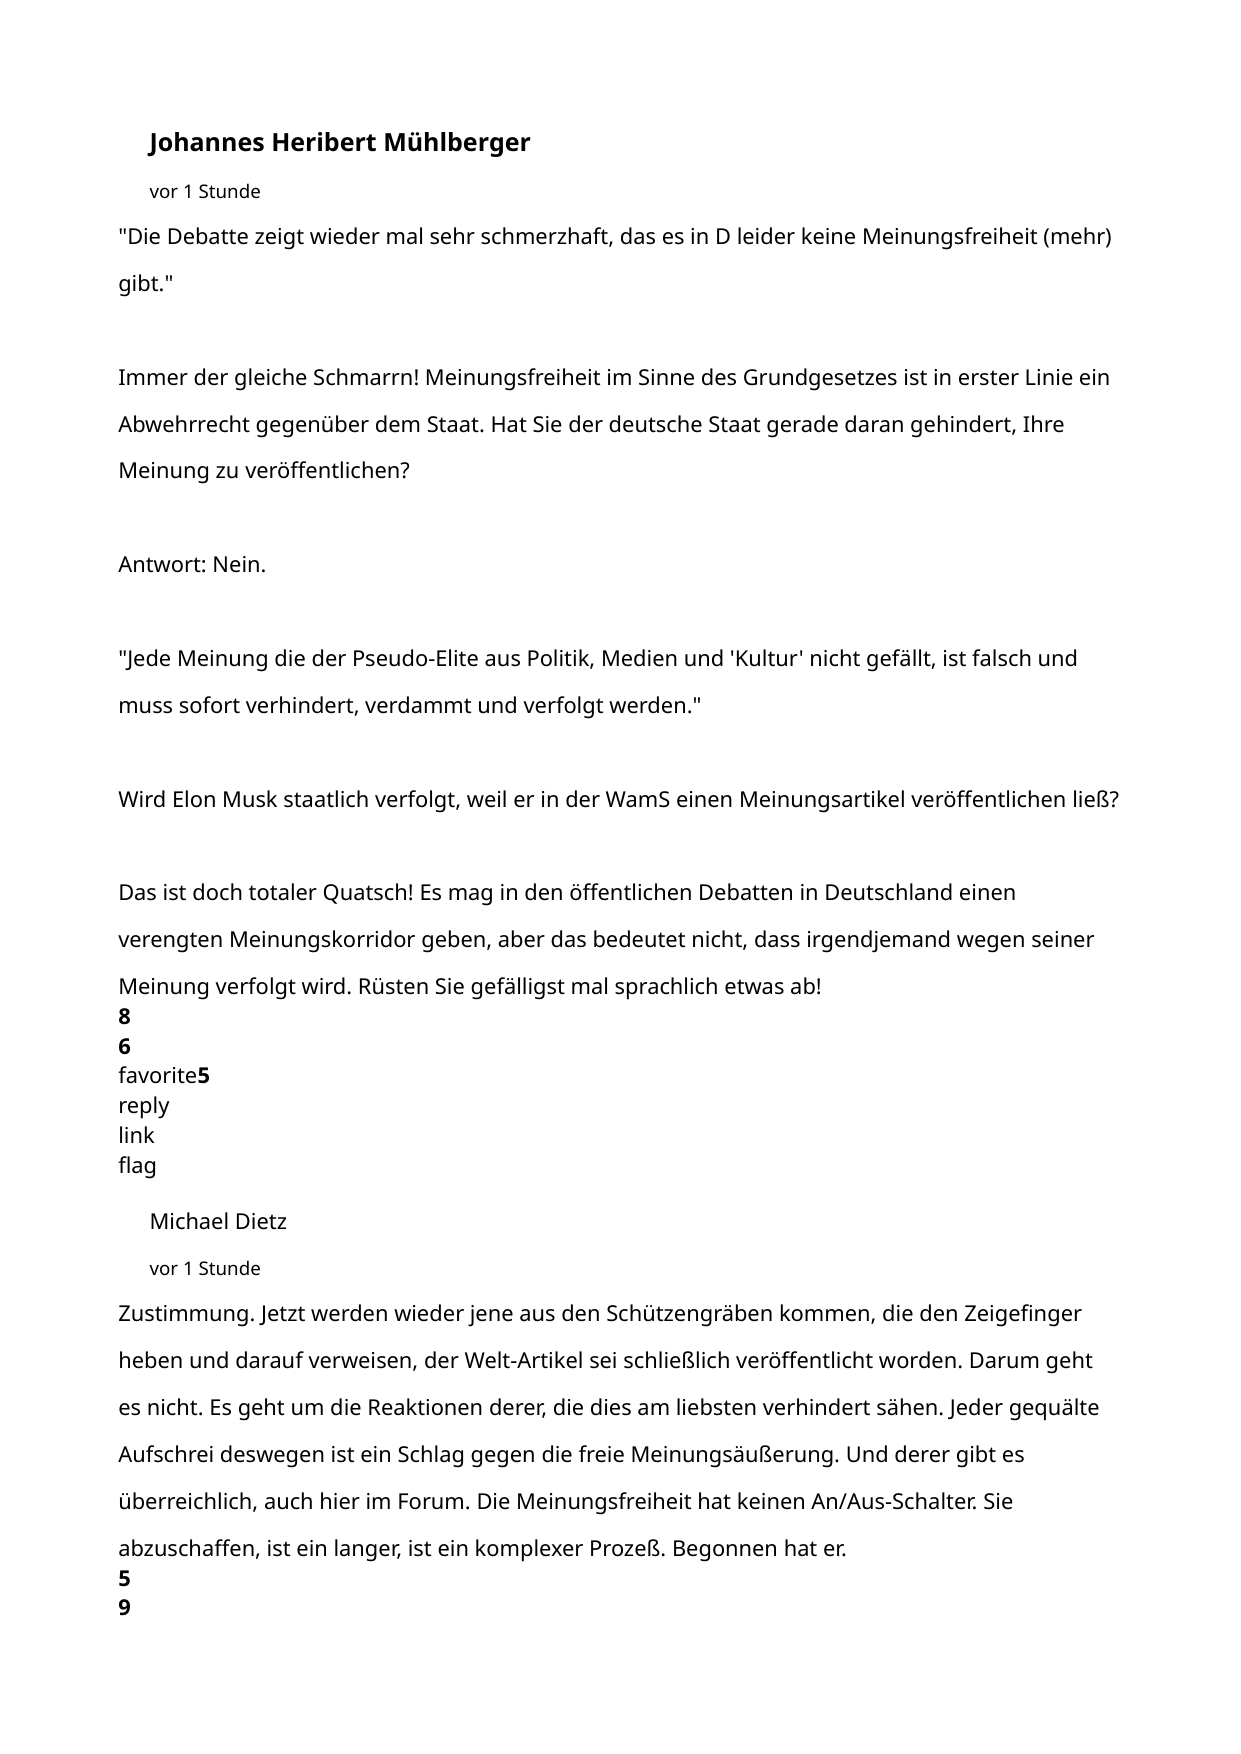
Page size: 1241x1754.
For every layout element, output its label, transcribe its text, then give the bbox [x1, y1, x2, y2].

text Johannes Heribert Mühlberger [149, 118, 1114, 159]
text favorite5 [118, 1061, 1122, 1090]
text flag [118, 1150, 1122, 1180]
text 8 [118, 1001, 1122, 1031]
text Michael Dietz [149, 1195, 1114, 1236]
text vor 1 Stunde [149, 174, 1122, 204]
text 6 [118, 1031, 1122, 1061]
text 5 [118, 1562, 1122, 1592]
text 9 [118, 1592, 1122, 1622]
text reply [118, 1090, 1122, 1120]
text Zustimmung. Jetzt werden wieder jene aus den Schützengräben kommen, die den Zeigefinger heben und darauf verweisen, der Welt-Artikel sei schließlich veröffentlicht worden. Darum geht es nicht. Es geht um die Reaktionen derer, die dies am liebsten verhindert sähen. Jeder gequälte Aufschrei deswegen ist ein Schlag gegen die freie Meinungsäußerung. Und derer gibt es überreichlich, auch hier im Forum. Die Meinungsfreiheit hat keinen An/Aus-Schalter. Sie abzuschaffen, ist ein langer, ist ein komplexer Prozeß. Begonnen hat er. [118, 1281, 1122, 1562]
text vor 1 Stunde [149, 1252, 1122, 1281]
text "Die Debatte zeigt wieder mal sehr schmerzhaft, das es in D leider keine Meinungsfreiheit (mehr) gibt." Immer der gleiche Schmarrn! Meinungsfreiheit im Sinne des Grundgesetzes ist in erster Linie ein Abwehrrecht gegenüber dem Staat. Hat Sie der deutsche Staat gerade daran gehindert, Ihre Meinung zu veröffentlichen? Antwort: Nein. "Jede Meinung die der Pseudo-Elite aus Politik, Medien und 'Kultur' nicht gefällt, ist falsch und muss sofort verhindert, verdammt und verfolgt werden." Wird Elon Musk staatlich verfolgt, weil er in der WamS einen Meinungsartikel veröffentlichen ließ? Das ist doch totaler Quatsch! Es mag in den öffentlichen Debatten in Deutschland einen verengten Meinungskorridor geben, aber das bedeutet nicht, dass irgendjemand wegen seiner Meinung verfolgt wird. Rüsten Sie gefälligst mal sprachlich etwas ab! [118, 204, 1122, 1001]
text link [118, 1120, 1122, 1150]
